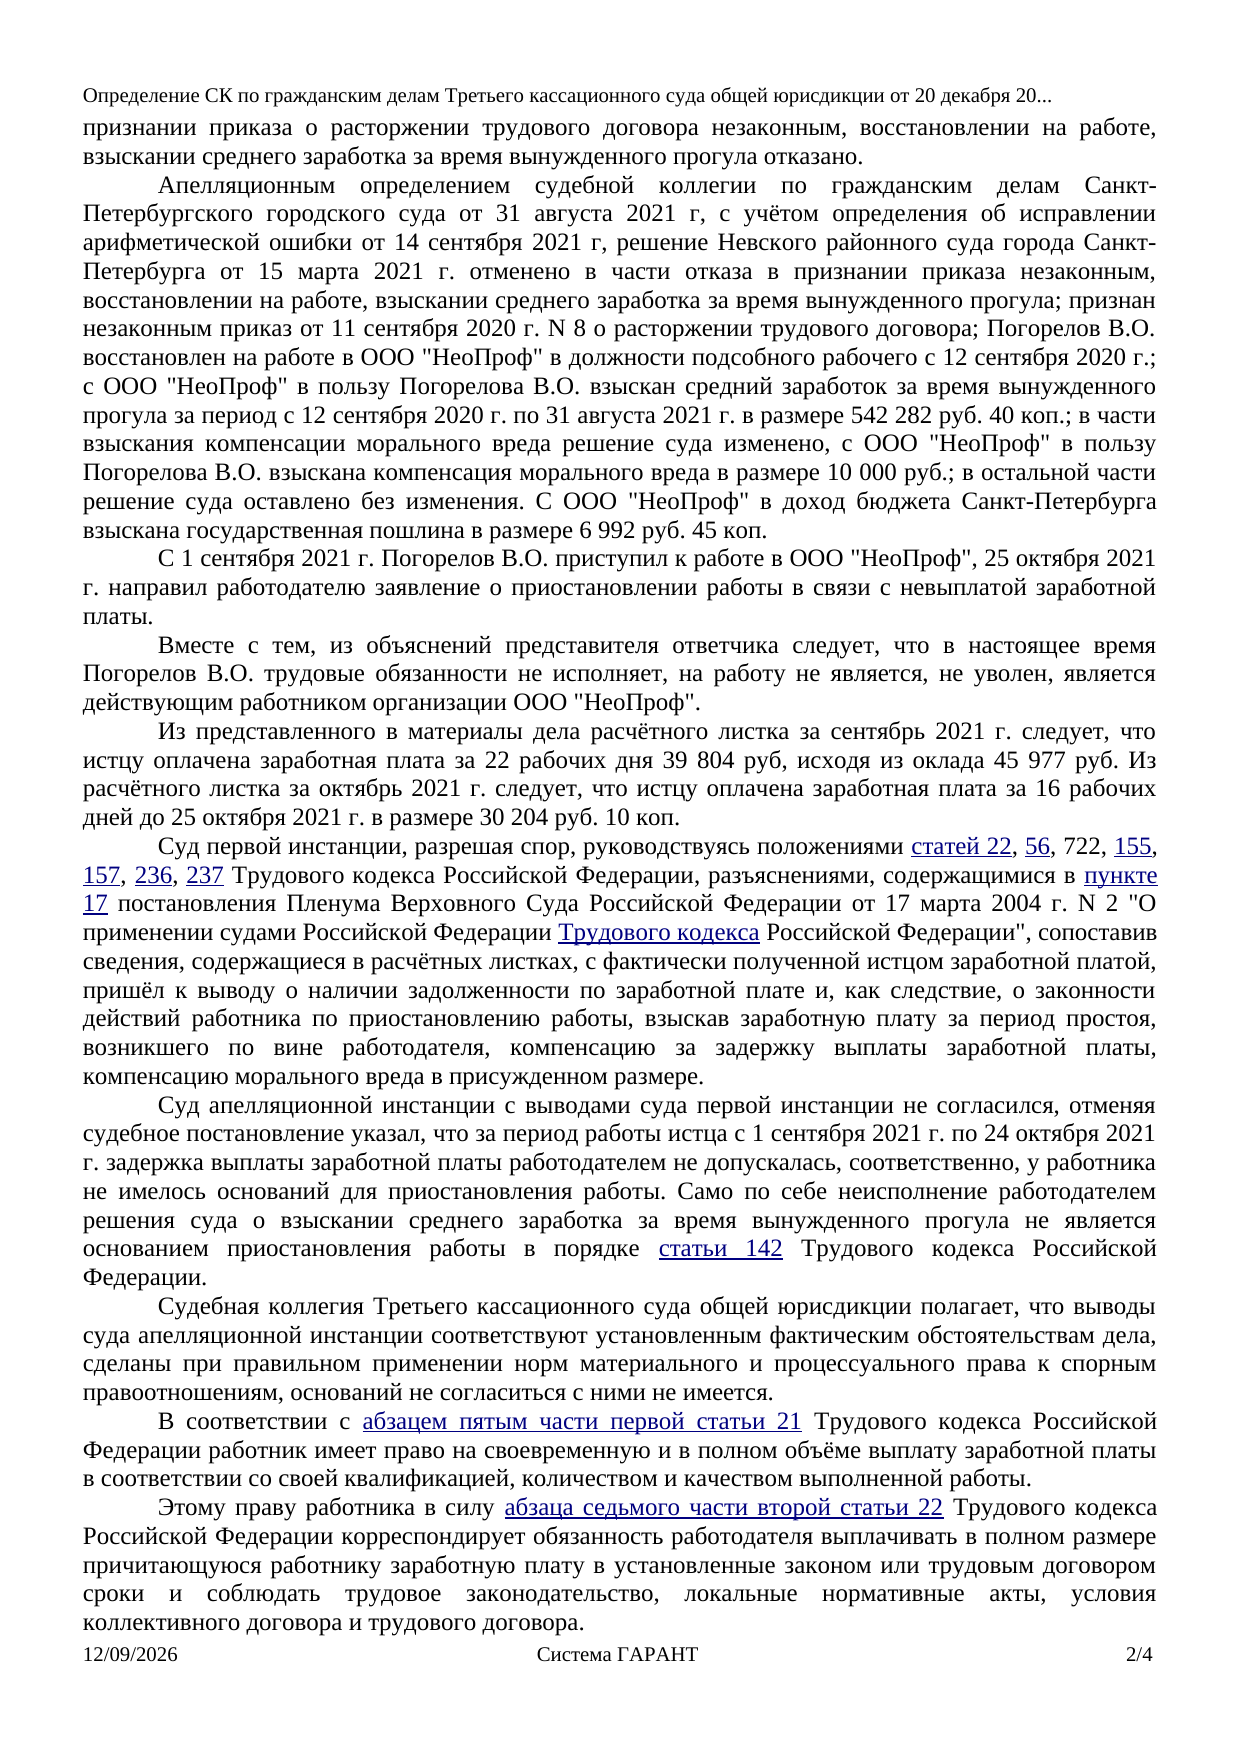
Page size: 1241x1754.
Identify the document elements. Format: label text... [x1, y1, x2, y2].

text С 1 сентября 2021 г. Погорелов В.О. приступил к работе в ООО "НеоПроф", 25 октября 2021 г. направил работодателю заявление о приостановлении работы в связи с невыплатой заработной платы. [83, 543, 1157, 630]
text Судебная коллегия Третьего кассационного суда общей юрисдикции полагает, что выводы суда апелляционной инстанции соответствуют установленным фактическим обстоятельствам дела, сделаны при правильном применении норм материального и процессуального права к спорным правоотношениям, оснований не согласиться с ними не имеется. [83, 1291, 1157, 1406]
text признании приказа о расторжении трудового договора незаконным, восстановлении на работе, взыскании среднего заработка за время вынужденного прогула отказано. [83, 112, 1157, 170]
text В соответствии с абзацем пятым части первой статьи 21 Трудового кодекса Российской Федерации работник имеет право на своевременную и в полном объёме выплату заработной платы в соответствии со своей квалификацией, количеством и качеством выполненной работы. [83, 1406, 1157, 1492]
text Суд первой инстанции, разрешая спор, руководствуясь положениями статей 22, 56, 722, 155, 157, 236, 237 Трудового кодекса Российской Федерации, разъяснениями, содержащимися в пункте 17 постановления Пленума Верховного Суда Российской Федерации от 17 марта 2004 г. N 2 "О применении судами Российской Федерации Трудового кодекса Российской Федерации", сопоставив сведения, содержащиеся в расчётных листках, с фактически полученной истцом заработной платой, пришёл к выводу о наличии задолженности по заработной плате и, как следствие, о законности действий работника по приостановлению работы, взыскав заработную плату за период простоя, возникшего по вине работодателя, компенсацию за задержку выплаты заработной платы, компенсацию морального вреда в присужденном размере. [83, 831, 1157, 1090]
text Этому праву работника в силу абзаца седьмого части второй статьи 22 Трудового кодекса Российской Федерации корреспондирует обязанность работодателя выплачивать в полном размере причитающуюся работнику заработную плату в установленные законом или трудовым договором сроки и соблюдать трудовое законодательство, локальные нормативные акты, условия коллективного договора и трудового договора. [83, 1492, 1157, 1636]
text Суд апелляционной инстанции с выводами суда первой инстанции не согласился, отменяя судебное постановление указал, что за период работы истца с 1 сентября 2021 г. по 24 октября 2021 г. задержка выплаты заработной платы работодателем не допускалась, соответственно, у работника не имелось оснований для приостановления работы. Само по себе неисполнение работодателем решения суда о взыскании среднего заработка за время вынужденного прогула не является основанием приостановления работы в порядке статьи 142 Трудового кодекса Российской Федерации. [83, 1090, 1157, 1291]
text Апелляционным определением судебной коллегии по гражданским делам Санкт-Петербургского городского суда от 31 августа 2021 г, с учётом определения об исправлении арифметической ошибки от 14 сентября 2021 г, решение Невского районного суда города Санкт-Петербурга от 15 марта 2021 г. отменено в части отказа в признании приказа незаконным, восстановлении на работе, взыскании среднего заработка за время вынужденного прогула; признан незаконным приказ от 11 сентября 2020 г. N 8 о расторжении трудового договора; Погорелов В.О. восстановлен на работе в ООО "НеоПроф" в должности подсобного рабочего с 12 сентября 2020 г.; с ООО "НеоПроф" в пользу Погорелова В.О. взыскан средний заработок за время вынужденного прогула за период с 12 сентября 2020 г. по 31 августа 2021 г. в размере 542 282 руб. 40 коп.; в части взыскания компенсации морального вреда решение суда изменено, с ООО "НеоПроф" в пользу Погорелова В.О. взыскана компенсация морального вреда в размере 10 000 руб.; в остальной части решение суда оставлено без изменения. С ООО "НеоПроф" в доход бюджета Санкт-Петербурга взыскана государственная пошлина в размере 6 992 руб. 45 коп. [83, 170, 1157, 543]
text Из представленного в материалы дела расчётного листка за сентябрь 2021 г. следует, что истцу оплачена заработная плата за 22 рабочих дня 39 804 руб, исходя из оклада 45 977 руб. Из расчётного листка за октябрь 2021 г. следует, что истцу оплачена заработная плата за 16 рабочих дней до 25 октября 2021 г. в размере 30 204 руб. 10 коп. [83, 716, 1157, 831]
text Вместе с тем, из объяснений представителя ответчика следует, что в настоящее время Погорелов В.О. трудовые обязанности не исполняет, на работу не является, не уволен, является действующим работником организации ООО "НеоПроф". [83, 630, 1157, 716]
